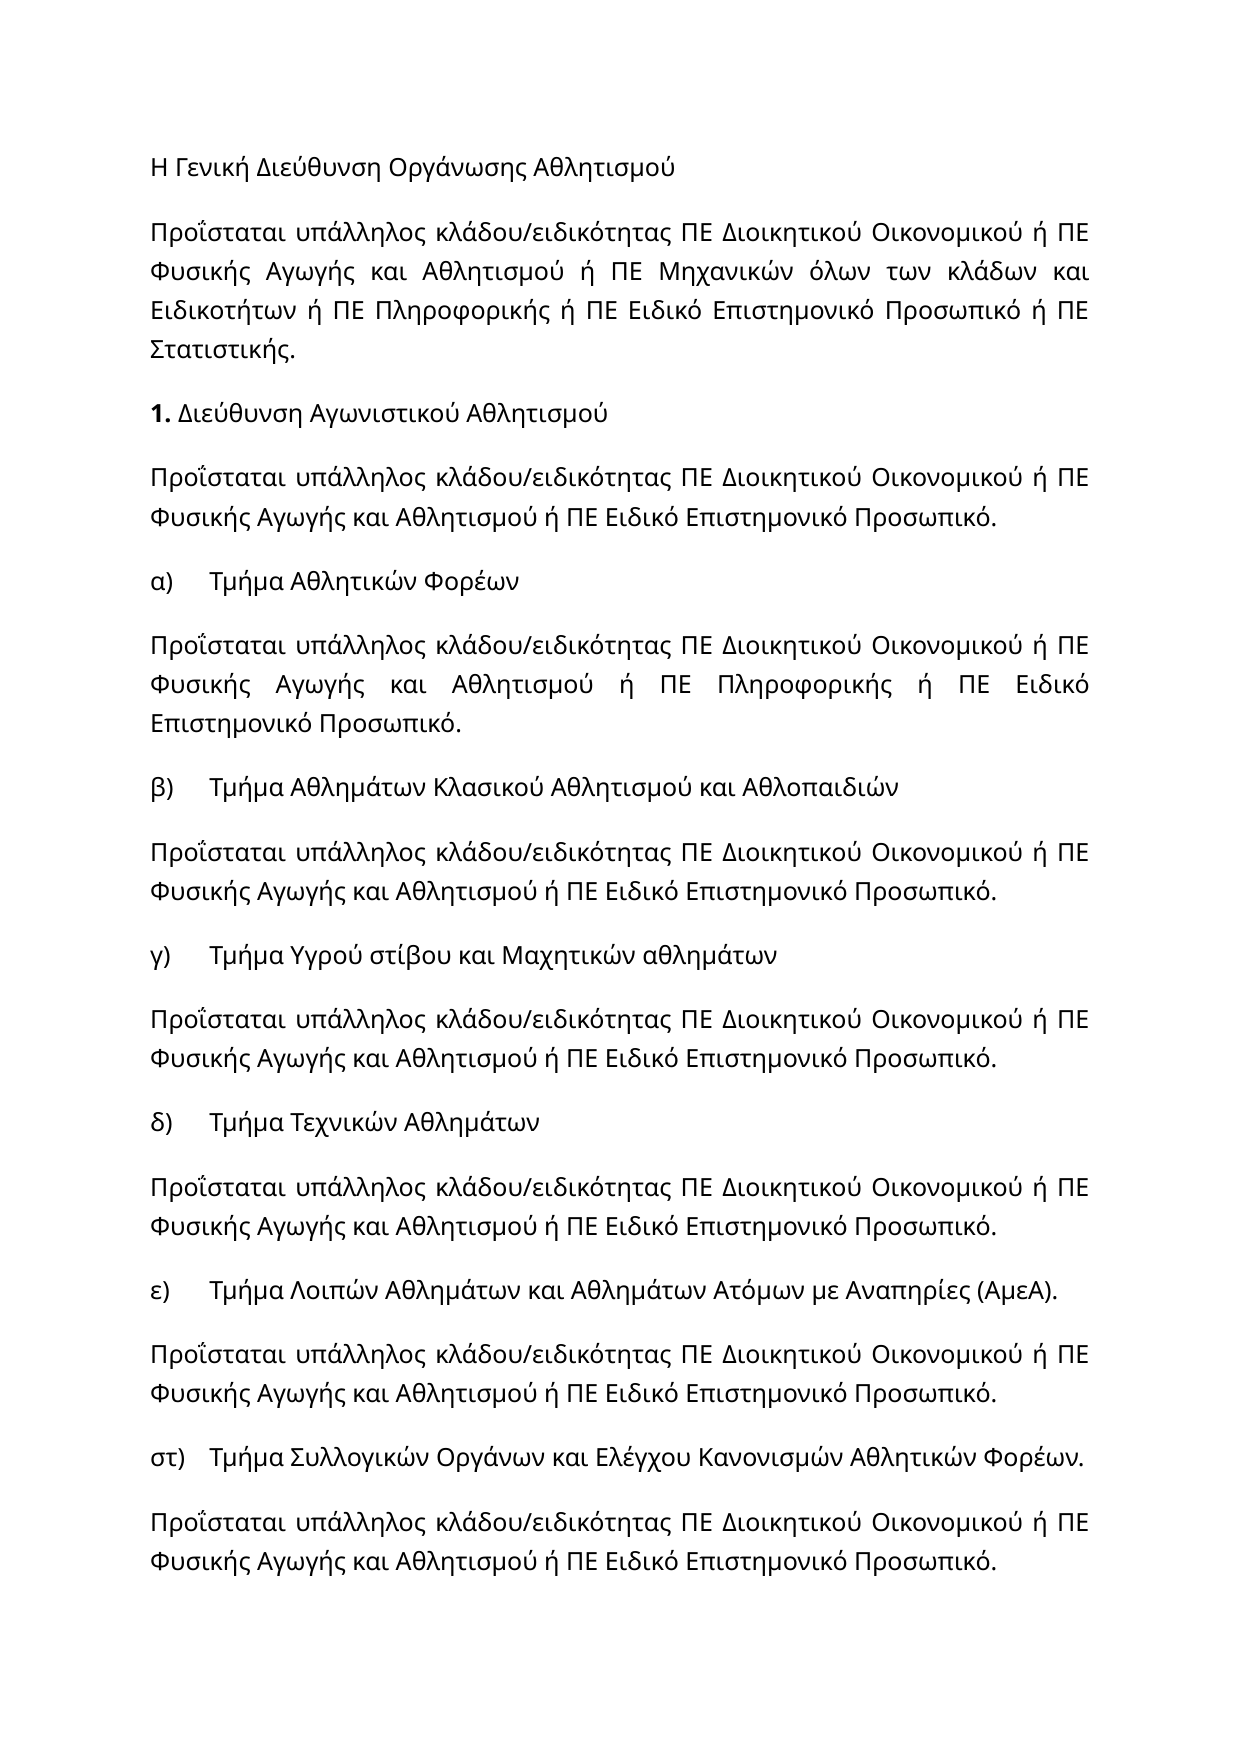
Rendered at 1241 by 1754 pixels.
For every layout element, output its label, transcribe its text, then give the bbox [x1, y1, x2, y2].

text 1. Διεύθυνση Αγωνιστικού Αθλητισμού [150, 396, 1090, 430]
list γ) Τμήμα Υγρού στίβου και Μαχητικών αθλημάτων [150, 937, 1090, 972]
text Προΐσταται υπάλληλος κλάδου/ειδικότητας ΠΕ Διοικητικού Οικονομικού ή ΠΕ Φυσικής Αγωγής και Αθλητισμού ή ΠΕ Ειδικό Επιστημονικό Προσωπικό. [150, 834, 1090, 907]
list ε) Τμήμα Λοιπών Αθλημάτων και Αθλημάτων Ατόμων με Αναπηρίες (ΑμεΑ). [150, 1272, 1090, 1307]
text Προΐσταται υπάλληλος κλάδου/ειδικότητας ΠΕ Διοικητικού Οικονομικού ή ΠΕ Φυσικής Αγωγής και Αθλητισμού ή ΠΕ Πληροφορικής ή ΠΕ Ειδικό Επιστημονικό Προσωπικό. [150, 627, 1090, 740]
text Προΐσταται υπάλληλος κλάδου/ειδικότητας ΠΕ Διοικητικού Οικονομικού ή ΠΕ Φυσικής Αγωγής και Αθλητισμού ή ΠΕ Ειδικό Επιστημονικό Προσωπικό. [150, 460, 1090, 533]
text Προΐσταται υπάλληλος κλάδου/ειδικότητας ΠΕ Διοικητικού Οικονομικού ή ΠΕ Φυσικής Αγωγής και Αθλητισμού ή ΠΕ Ειδικό Επιστημονικό Προσωπικό. [150, 1337, 1090, 1410]
text Προΐσταται υπάλληλος κλάδου/ειδικότητας ΠΕ Διοικητικού Οικονομικού ή ΠΕ Φυσικής Αγωγής και Αθλητισμού ή ΠΕ Ειδικό Επιστημονικό Προσωπικό. [150, 1504, 1090, 1577]
list β) Τμήμα Αθλημάτων Κλασικού Αθλητισμού και Αθλοπαιδιών [150, 770, 1090, 804]
list δ) Τμήμα Τεχνικών Αθλημάτων [150, 1105, 1090, 1139]
text Προΐσταται υπάλληλος κλάδου/ειδικότητας ΠΕ Διοικητικού Οικονομικού ή ΠΕ Φυσικής Αγωγής και Αθλητισμού ή ΠΕ Ειδικό Επιστημονικό Προσωπικό. [150, 1002, 1090, 1075]
list α) Τμήμα Αθλητικών Φορέων [150, 563, 1090, 597]
list στ) Τμήμα Συλλογικών Οργάνων και Ελέγχου Κανονισμών Αθλητικών Φορέων. [150, 1440, 1090, 1474]
text H Γενική Διεύθυνση Οργάνωσης Αθλητισμού [150, 150, 1090, 184]
text Προΐσταται υπάλληλος κλάδου/ειδικότητας ΠΕ Διοικητικού Οικονομικού ή ΠΕ Φυσικής Αγωγής και Αθλητισμού ή ΠΕ Μηχανικών όλων των κλάδων και Ειδικοτήτων ή ΠΕ Πληροφορικής ή ΠΕ Ειδικό Επιστημονικό Προσωπικό ή ΠΕ Στατιστικής. [150, 214, 1090, 366]
text Προΐσταται υπάλληλος κλάδου/ειδικότητας ΠΕ Διοικητικού Οικονομικού ή ΠΕ Φυσικής Αγωγής και Αθλητισμού ή ΠΕ Ειδικό Επιστημονικό Προσωπικό. [150, 1169, 1090, 1242]
